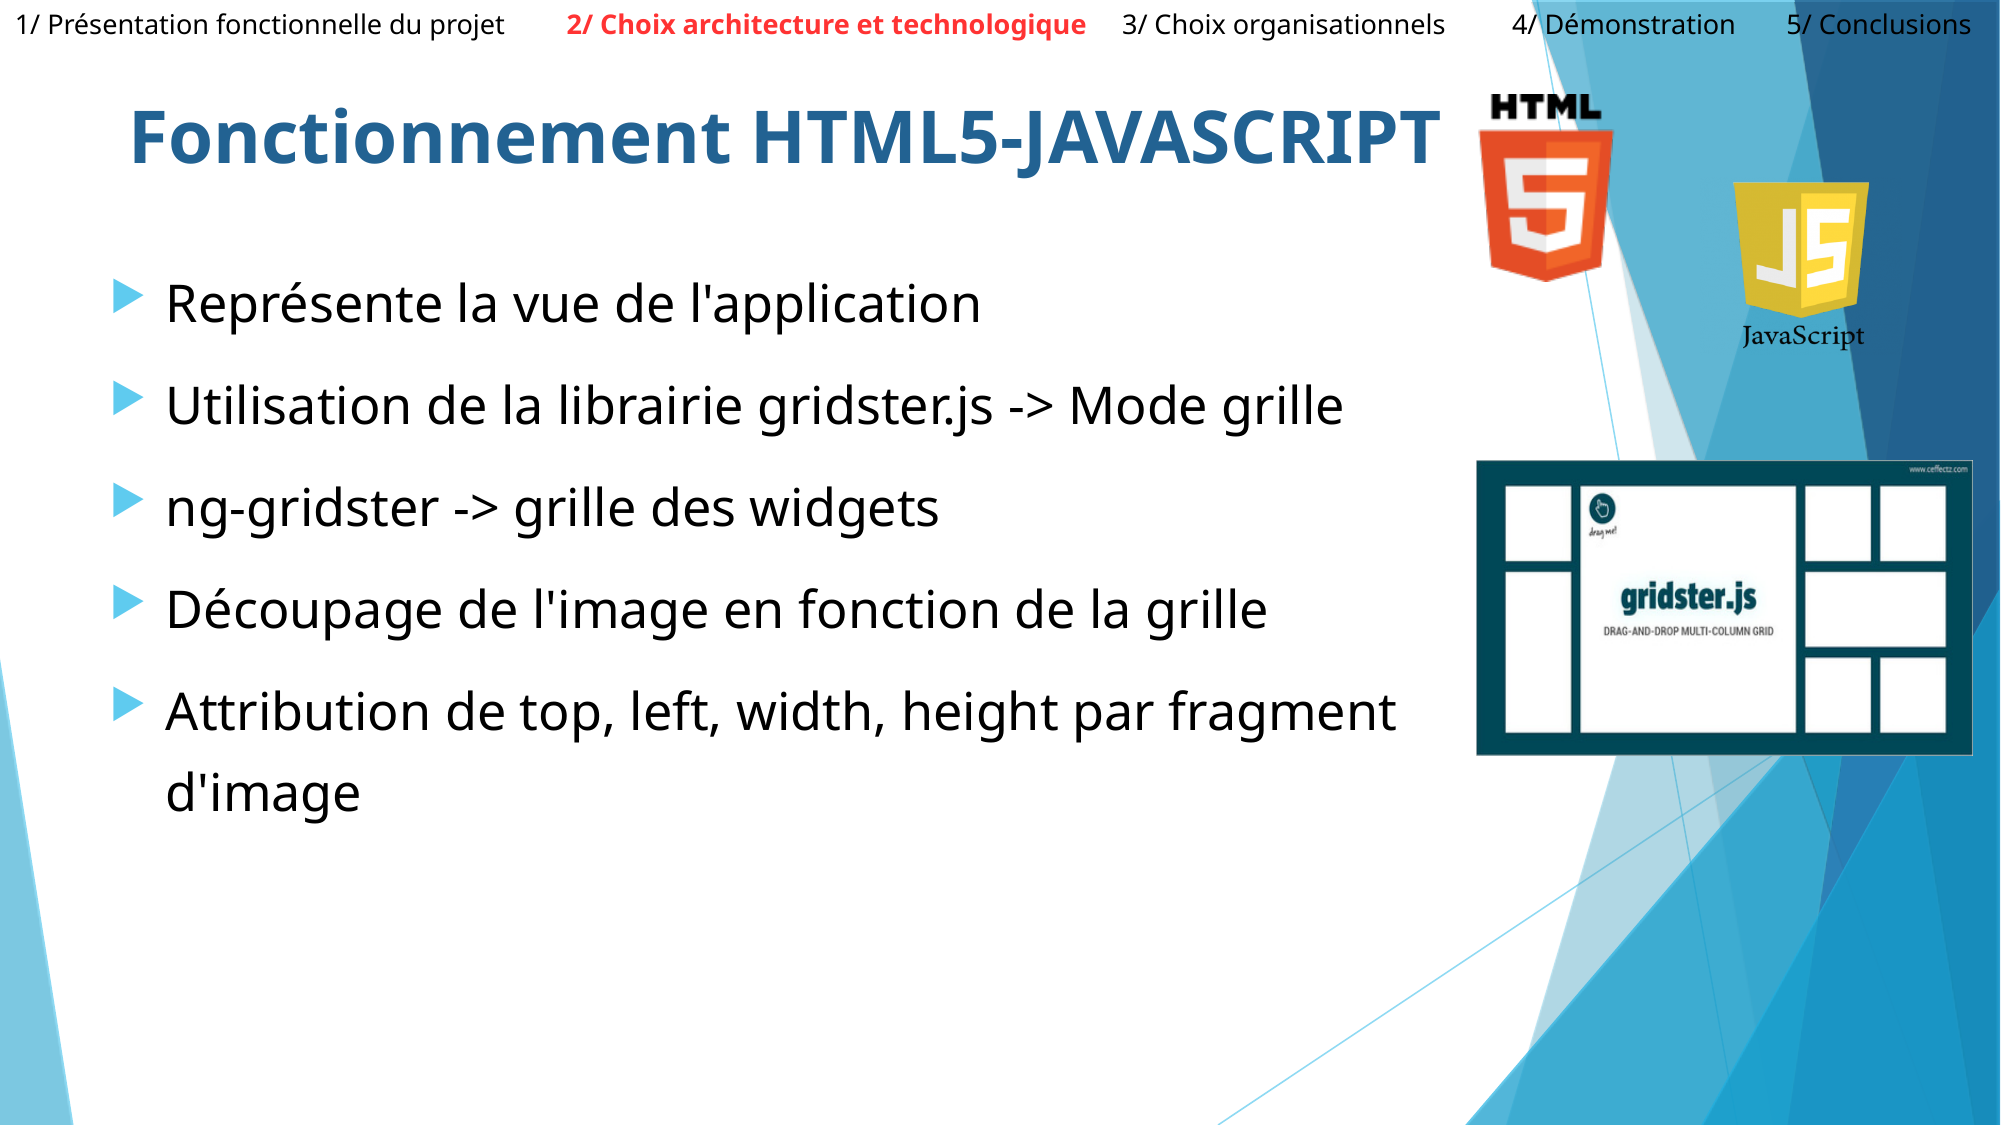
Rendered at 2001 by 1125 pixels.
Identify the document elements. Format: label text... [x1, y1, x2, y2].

picture [1700, 177, 1902, 355]
picture [1452, 94, 1641, 282]
text_box 1/ Présentation fonctionnelle du projet 2/ Choix architecture et technologique 3/ Choix organisationnels 4/ Démonstration 5/ Conclusions [0, 0, 2000, 48]
picture [1476, 460, 1973, 756]
list Fonctionnement HTML5-JAVASCRIPT Représente la vue de l'application Utilisation de la librairie gridster.js -> Mode grille ng-gridster -> grille des widgets Découpage de l'image en fonction de la grille Attribution de top, left, width, height par fragment d'image [94, 82, 1477, 1125]
